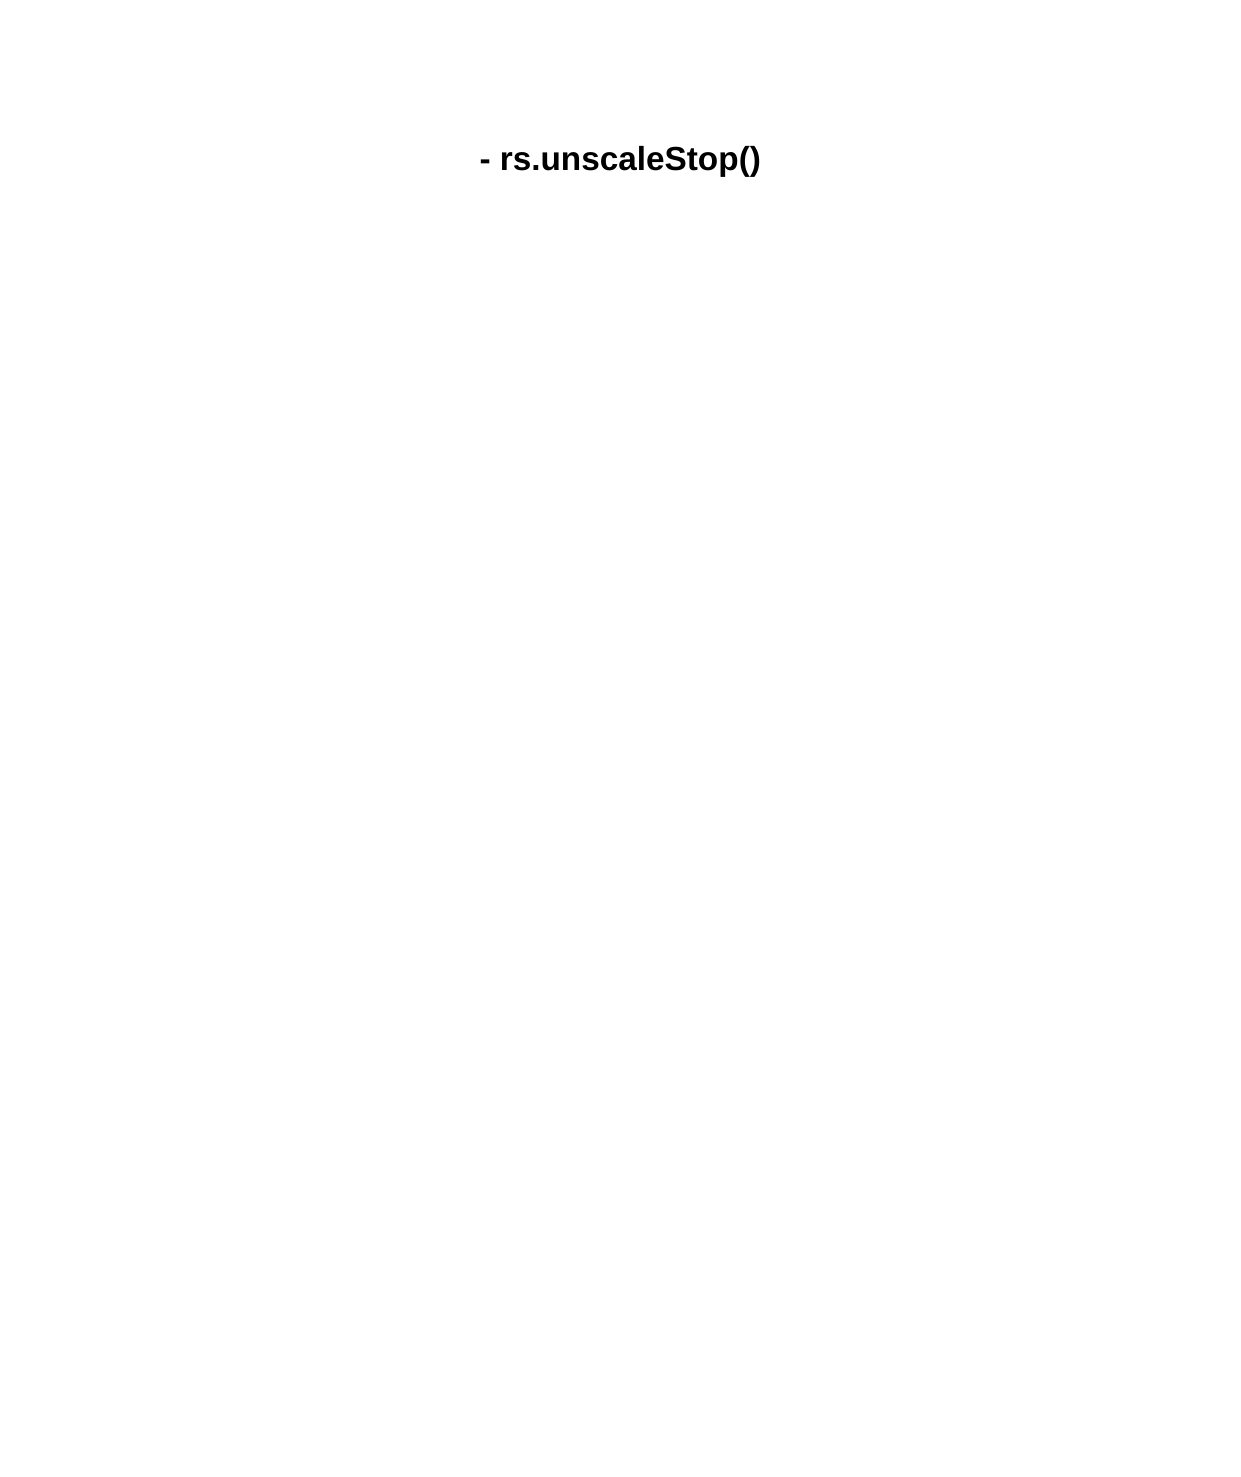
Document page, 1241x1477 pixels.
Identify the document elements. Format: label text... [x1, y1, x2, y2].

subtitle - rs.unscaleStop() [118, 139, 1122, 177]
